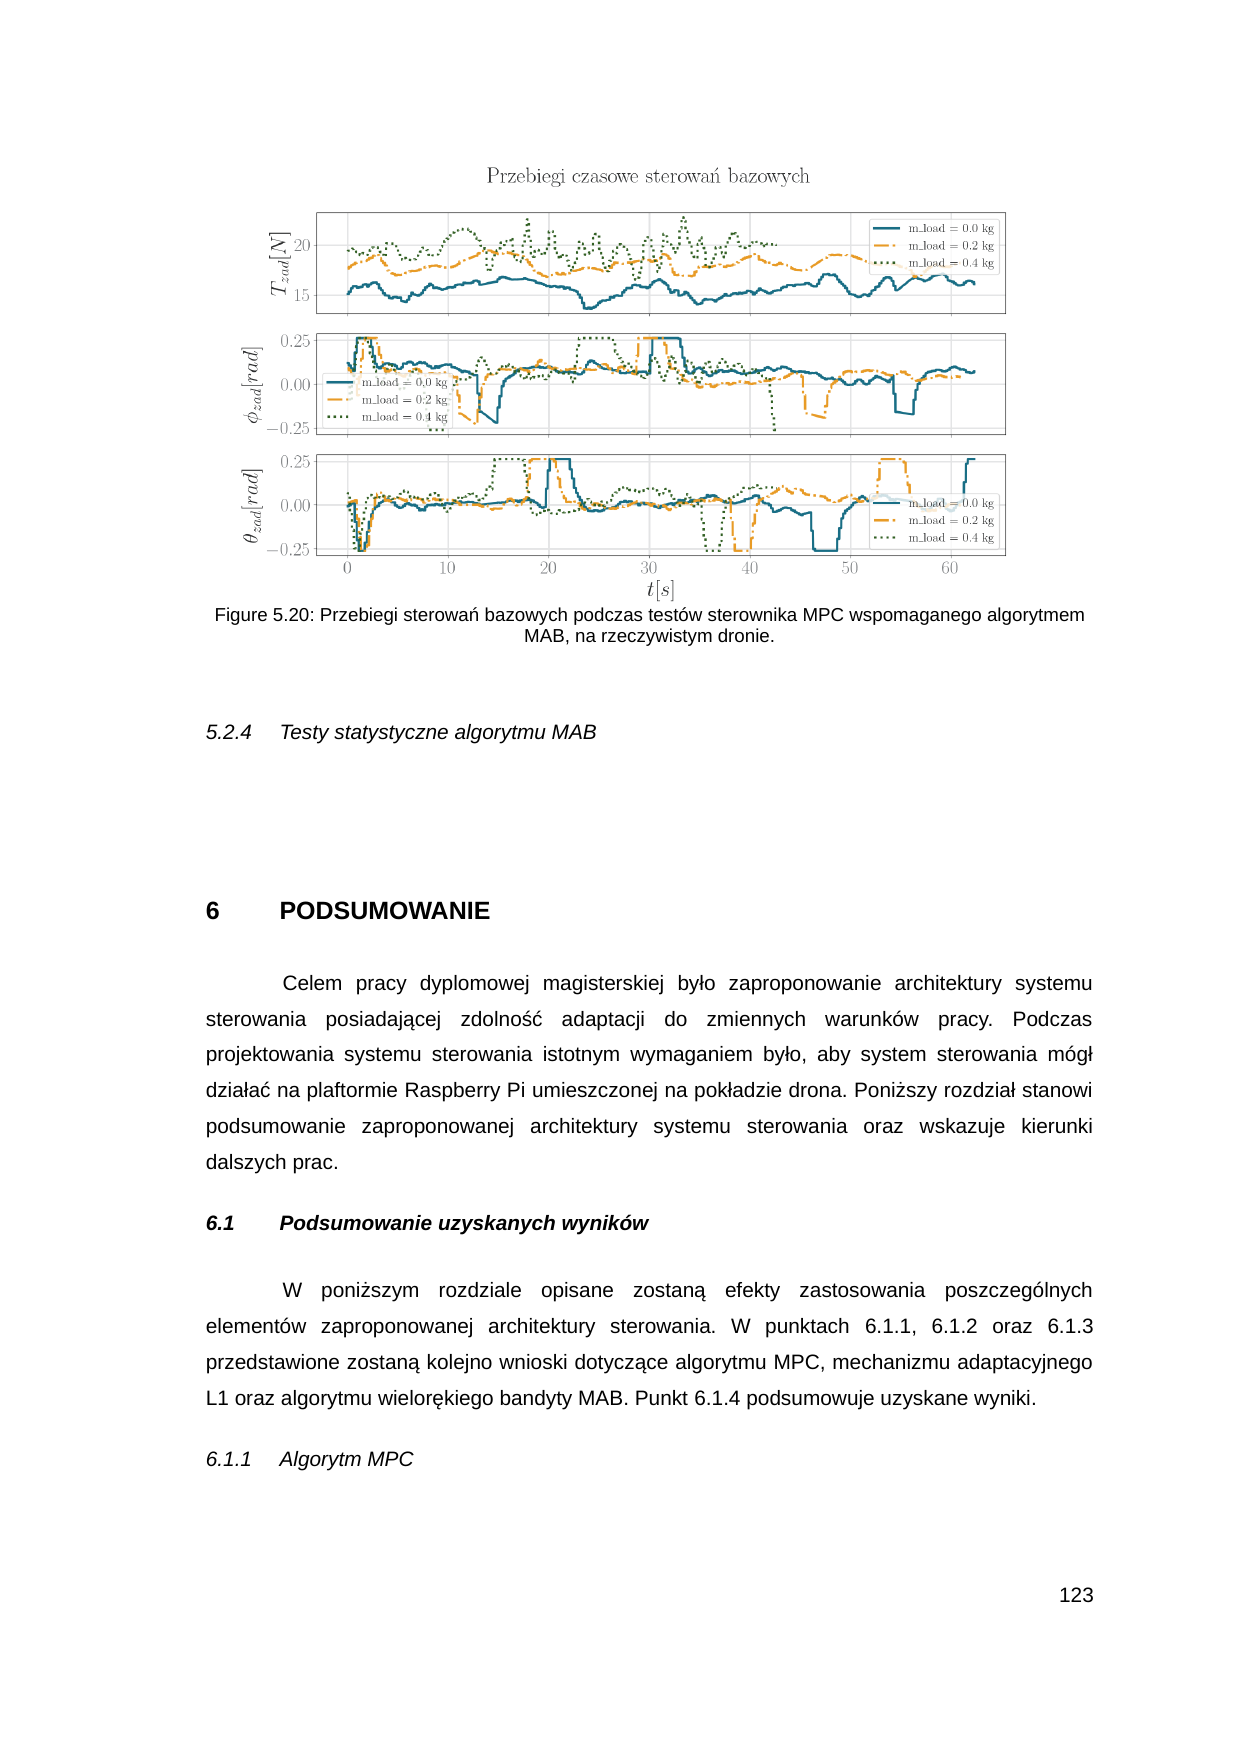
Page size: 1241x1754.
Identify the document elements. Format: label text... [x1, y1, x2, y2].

subtitle Podsumowanie uzyskanych wyników [206, 1211, 1093, 1235]
text Celem pracy dyplomowej magisterskiej było zaproponowanie architektury systemu sterowania posiadającej zdolność adaptacji do zmiennych warunków pracy. Podczas projektowania systemu sterowania istotnym wymaganiem było, aby system sterowania mógł działać na plaftormie Raspberry Pi umieszczonej na pokładzie drona. Poniższy rozdział stanowi podsumowanie zaproponowanej architektury systemu sterowania oraz wskazuje kierunki dalszych prac. [206, 970, 1093, 1174]
text W poniższym rozdziale opisane zostaną efekty zastosowania poszczególnych elementów zaproponowanej architektury sterowania. W punktach 6.1.1, 6.1.2 oraz 6.1.3 przedstawione zostaną kolejno wnioski dotyczące algorytmu MPC, mechanizmu adaptacyjnego L1 oraz algorytmu wielorękiego bandyty MAB. Punkt 6.1.4 podsumowuje uzyskane wyniki. [206, 1278, 1093, 1410]
picture [205, 159, 1094, 604]
subtitle Algorytm MPC [206, 1447, 1093, 1471]
subtitle Testy statystyczne algorytmu MAB [206, 719, 1093, 743]
text Figure 5.20: Przebiegi sterowań bazowych podczas testów sterownika MPC wspomaganego algorytmem MAB, na rzeczywistym dronie. [206, 604, 1093, 647]
subtitle Podsumowanie [206, 896, 1093, 925]
